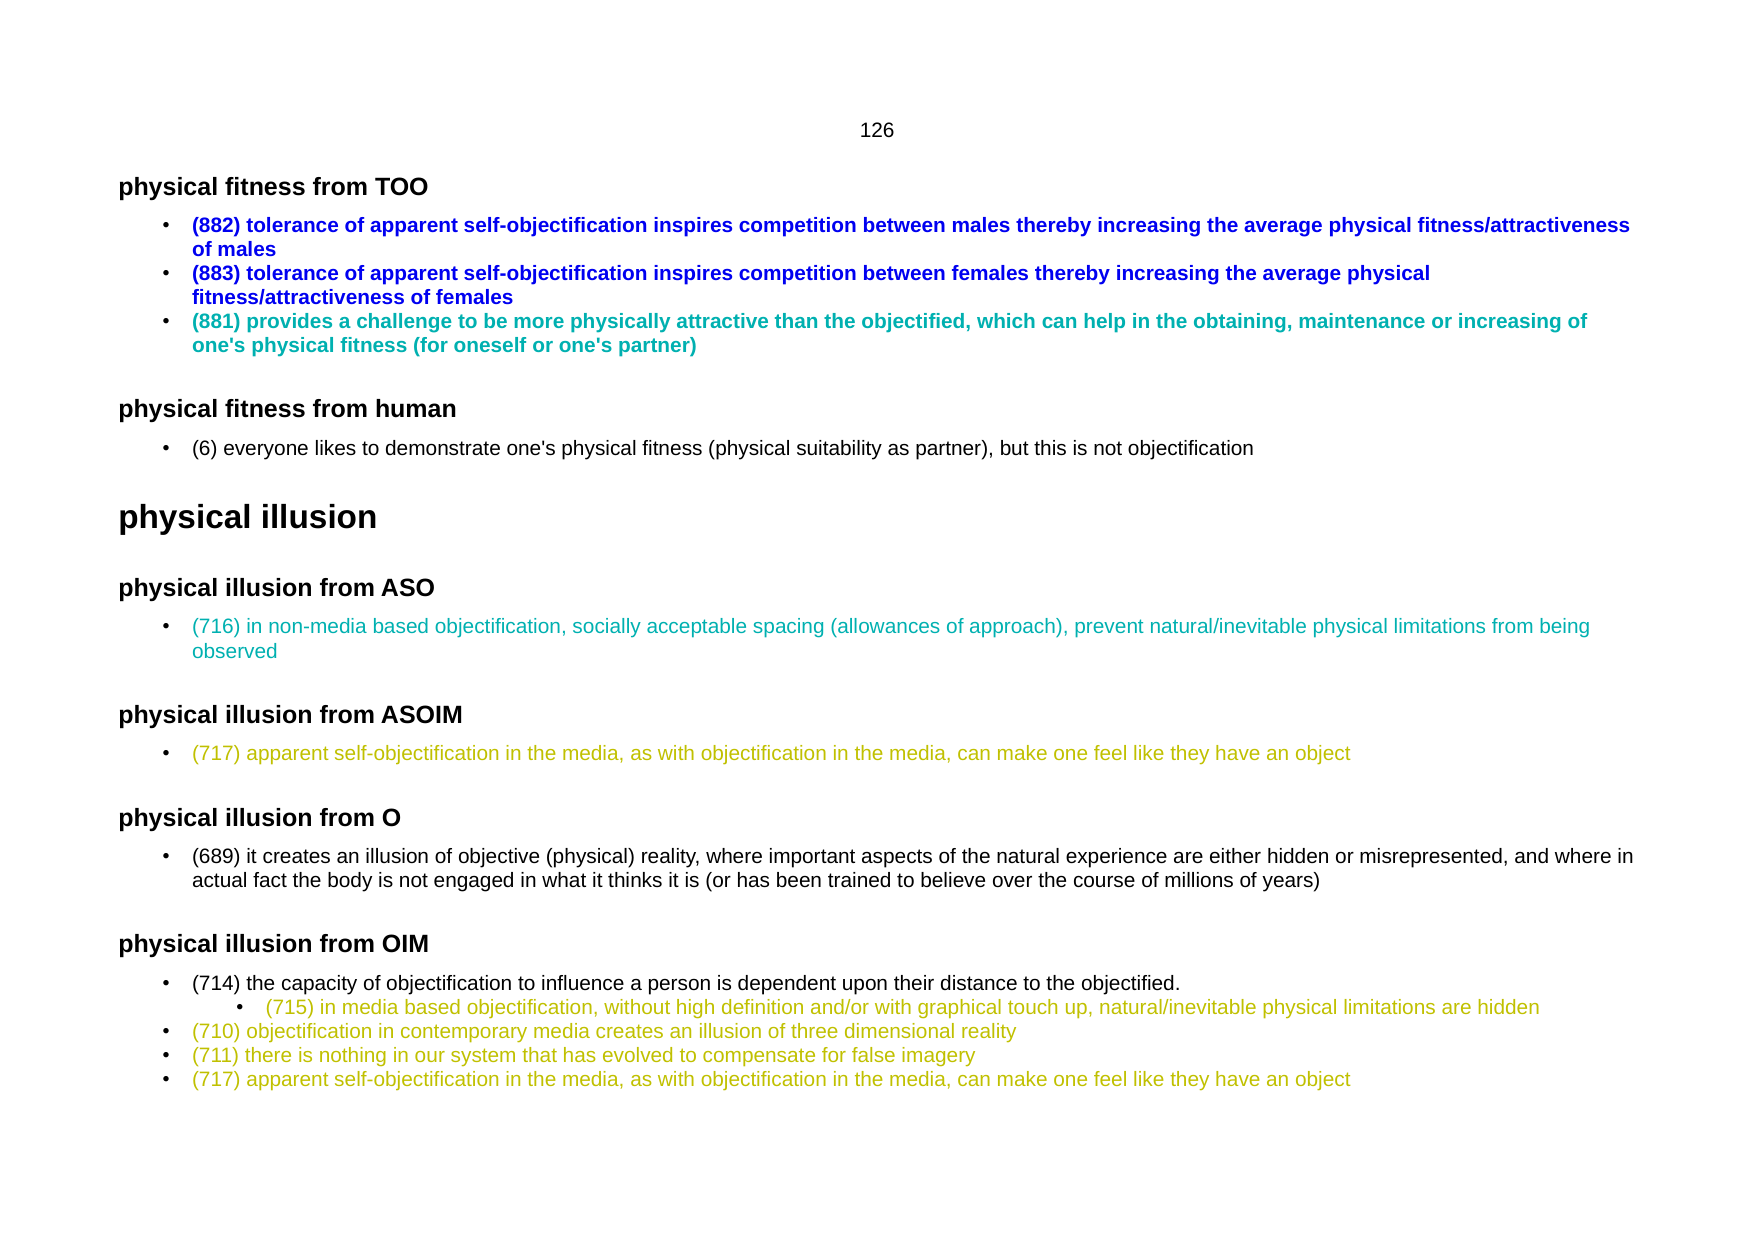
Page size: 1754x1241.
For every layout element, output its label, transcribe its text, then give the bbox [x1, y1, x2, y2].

list (711) there is nothing in our system that has evolved to compensate for false imagery [162, 1043, 1636, 1067]
list (717) apparent self-objectification in the media, as with objectification in the media, can make one feel like they have an object [162, 741, 1636, 765]
subtitle physical fitness from human [118, 394, 1636, 423]
list (715) in media based objectification, without high definition and/or with graphical touch up, natural/inevitable physical limitations are hidden [236, 995, 1636, 1019]
subtitle physical fitness from TOO [118, 172, 1636, 200]
list (689) it creates an illusion of objective (physical) reality, where important aspects of the natural experience are either hidden or misrepresented, and where in actual fact the body is not engaged in what it thinks it is (or has been trained to believe over the course of millions of years) [162, 844, 1636, 892]
list (883) tolerance of apparent self-objectification inspires competition between females thereby increasing the average physical fitness/attractiveness of females [162, 261, 1636, 309]
list (881) provides a challenge to be more physically attractive than the objectified, which can help in the obtaining, maintenance or increasing of one's physical fitness (for oneself or one's partner) [162, 309, 1636, 357]
list (714) the capacity of objectification to influence a person is dependent upon their distance to the objectified. [162, 971, 1636, 995]
subtitle physical illusion [118, 497, 1636, 536]
list (716) in non-media based objectification, socially acceptable spacing (allowances of approach), prevent natural/inevitable physical limitations from being observed [162, 614, 1636, 662]
list (710) objectification in contemporary media creates an illusion of three dimensional reality [162, 1019, 1636, 1043]
list (882) tolerance of apparent self-objectification inspires competition between males thereby increasing the average physical fitness/attractiveness of males [162, 213, 1636, 261]
subtitle physical illusion from OIM [118, 929, 1636, 958]
list (6) everyone likes to demonstrate one's physical fitness (physical suitability as partner), but this is not objectification [162, 436, 1636, 460]
subtitle physical illusion from O [118, 803, 1636, 831]
subtitle physical illusion from ASOIM [118, 700, 1636, 729]
subtitle physical illusion from ASO [118, 573, 1636, 602]
list (717) apparent self-objectification in the media, as with objectification in the media, can make one feel like they have an object [162, 1067, 1636, 1091]
